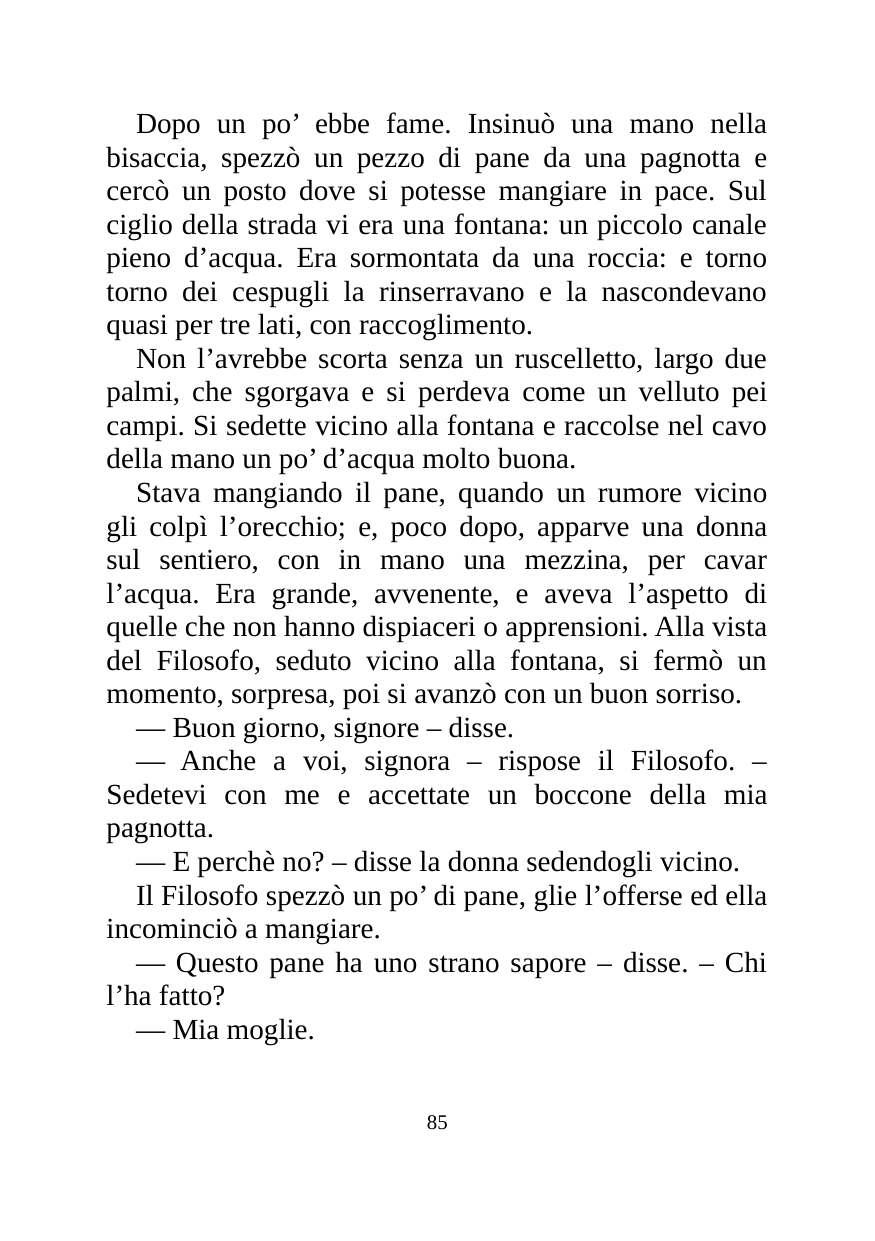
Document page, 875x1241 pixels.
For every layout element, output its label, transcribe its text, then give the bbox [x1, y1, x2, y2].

text — Buon giorno, signore – disse. [106, 710, 768, 743]
text — Mia moglie. [106, 1012, 768, 1045]
text Stava mangiando il pane, quando un rumore vicino gli colpì l’orecchio; e, poco dopo, apparve una donna sul sentiero, con in mano una mezzina, per cavar l’acqua. Era grande, avvenente, e aveva l’aspetto di quelle che non hanno dispiaceri o apprensioni. Alla vista del Filosofo, seduto vicino alla fontana, si fermò un momento, sorpresa, poi si avanzò con un buon sorriso. [106, 475, 768, 710]
text Il Filosofo spezzò un po’ di pane, glie l’offerse ed ella incominciò a mangiare. [106, 878, 768, 945]
text Non l’avrebbe scorta senza un ruscelletto, largo due palmi, che sgorgava e si perdeva come un velluto pei campi. Si sedette vicino alla fontana e raccolse nel cavo della mano un po’ d’acqua molto buona. [106, 341, 768, 475]
text — Anche a voi, signora – rispose il Filosofo. – Sedetevi con me e accettate un boccone della mia pagnotta. [106, 743, 768, 844]
text Dopo un po’ ebbe fame. Insinuò una mano nella bisaccia, spezzò un pezzo di pane da una pagnotta e cercò un posto dove si potesse mangiare in pace. Sul ciglio della strada vi era una fontana: un piccolo canale pieno d’acqua. Era sormontata da una roccia: e torno torno dei cespugli la rinserravano e la nascondevano quasi per tre lati, con raccoglimento. [106, 106, 768, 341]
text — Questo pane ha uno strano sapore – disse. – Chi l’ha fatto? [106, 945, 768, 1012]
text — E perchè no? – disse la donna sedendogli vicino. [106, 844, 768, 878]
